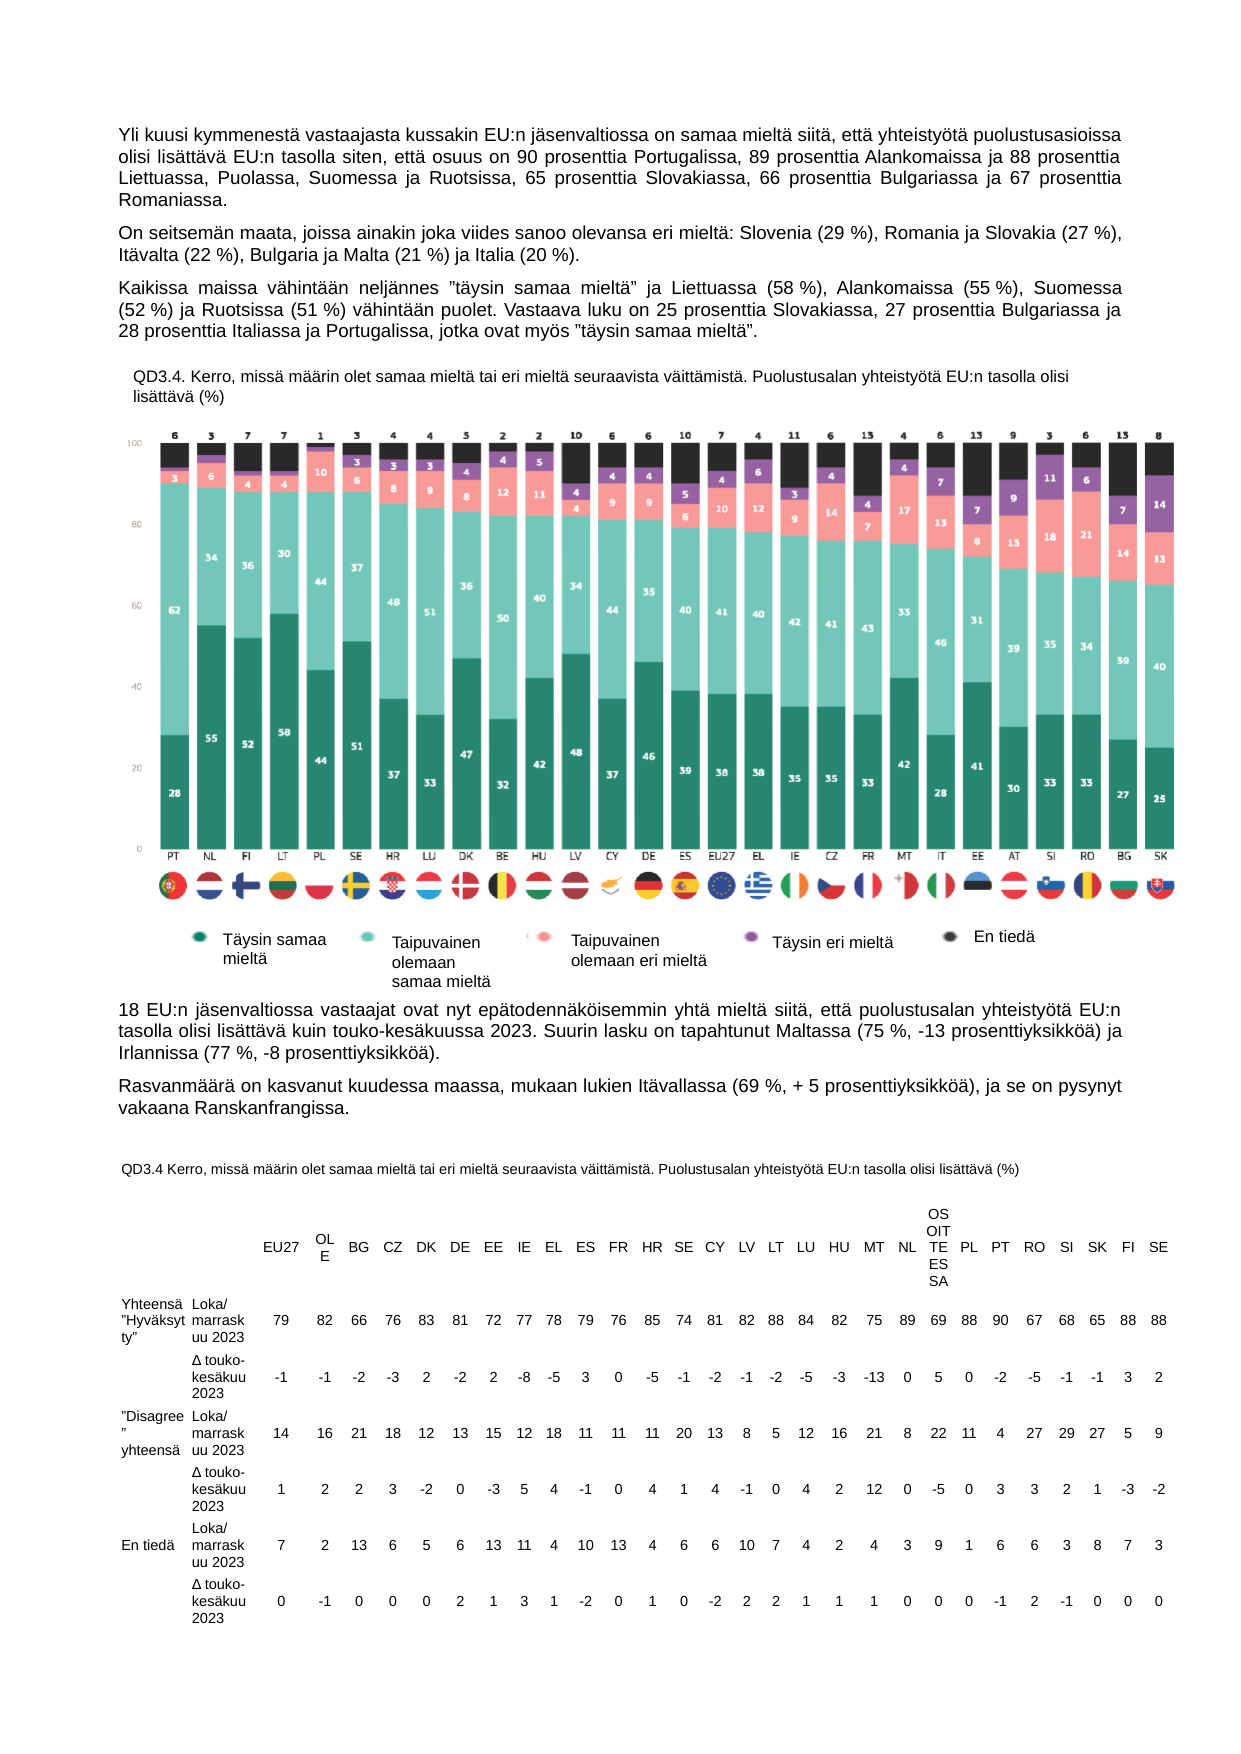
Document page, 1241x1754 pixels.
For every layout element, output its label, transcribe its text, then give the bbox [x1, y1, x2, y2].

table_cell [790, 1180, 822, 1203]
table_cell 11 [602, 1405, 635, 1461]
table_cell 75 [856, 1293, 892, 1348]
table_cell [118, 1203, 189, 1292]
table_cell [118, 1573, 189, 1629]
table_cell LU [790, 1203, 822, 1292]
table_cell -2 [761, 1349, 790, 1405]
table_cell 18 [538, 1405, 569, 1461]
table_cell 82 [308, 1293, 341, 1348]
table_cell 1 [254, 1461, 308, 1517]
table_cell 1 [954, 1517, 984, 1573]
table_cell 81 [443, 1293, 477, 1348]
table_cell DE [443, 1203, 477, 1292]
table_cell 12 [856, 1461, 892, 1517]
table_cell 18 [376, 1405, 409, 1461]
table_cell 5 [923, 1349, 954, 1405]
table_cell [189, 1180, 254, 1203]
table_cell 0 [341, 1573, 376, 1629]
table_cell 27 [1081, 1405, 1114, 1461]
table_cell -2 [1142, 1461, 1175, 1517]
table_cell EL [538, 1203, 569, 1292]
table_cell 3 [376, 1461, 409, 1517]
table_cell -1 [1053, 1349, 1081, 1405]
table_cell [569, 1180, 602, 1203]
table_cell 79 [254, 1293, 308, 1348]
table_cell 84 [790, 1293, 822, 1348]
table_cell [510, 1180, 538, 1203]
table_cell IE [510, 1203, 538, 1292]
table_cell [732, 1180, 761, 1203]
table_cell CY [698, 1203, 732, 1292]
table_cell 5 [761, 1405, 790, 1461]
table_cell 0 [954, 1461, 984, 1517]
table_cell 29 [1053, 1405, 1081, 1461]
table_cell RO [1016, 1203, 1052, 1292]
table_cell 79 [569, 1293, 602, 1348]
table_cell 1 [856, 1573, 892, 1629]
table_cell -2 [698, 1573, 732, 1629]
table_cell 67 [1016, 1293, 1052, 1348]
table_cell 16 [308, 1405, 341, 1461]
table_cell 14 [254, 1405, 308, 1461]
table_cell 4 [538, 1461, 569, 1517]
picture [177, 918, 965, 956]
table_cell 6 [1016, 1517, 1052, 1573]
table_cell 0 [1114, 1573, 1142, 1629]
table_cell 13 [602, 1517, 635, 1573]
table_cell 4 [790, 1517, 822, 1573]
table_cell [341, 1180, 376, 1203]
table_cell 2 [1016, 1573, 1052, 1629]
table_cell 11 [635, 1405, 669, 1461]
table_cell 0 [892, 1461, 923, 1517]
table_cell 4 [984, 1405, 1016, 1461]
table_cell 0 [892, 1573, 923, 1629]
text On seitsemän maata, joissa ainakin joka viides sanoo olevansa eri mieltä: Slovenia (29 %), Romania ja Slovakia (27 %), Itävalta (22 %), Bulgaria ja Malta (21 %) ja Italia (20 %). [118, 222, 1122, 265]
table_cell 0 [443, 1461, 477, 1517]
table_cell EU27 [254, 1203, 308, 1292]
table_cell 6 [984, 1517, 1016, 1573]
table_cell -2 [443, 1349, 477, 1405]
table_cell 0 [923, 1573, 954, 1629]
table_cell PT [984, 1203, 1016, 1292]
table_cell 0 [892, 1349, 923, 1405]
table_cell 2 [443, 1573, 477, 1629]
table_cell 2 [409, 1349, 443, 1405]
table_cell 5 [510, 1461, 538, 1517]
table_cell 3 [984, 1461, 1016, 1517]
table_cell 2 [761, 1573, 790, 1629]
table_cell -1 [254, 1349, 308, 1405]
table_cell 66 [341, 1293, 376, 1348]
table_cell SE [1142, 1203, 1175, 1292]
table_cell 72 [477, 1293, 510, 1348]
table_cell -3 [822, 1349, 856, 1405]
table_cell 83 [409, 1293, 443, 1348]
table_cell 4 [698, 1461, 732, 1517]
table_cell 4 [538, 1517, 569, 1573]
table_cell -8 [510, 1349, 538, 1405]
table_cell 4 [856, 1517, 892, 1573]
table_cell 0 [409, 1573, 443, 1629]
table_cell 5 [409, 1517, 443, 1573]
table_cell -5 [1016, 1349, 1052, 1405]
table_cell 6 [443, 1517, 477, 1573]
table_cell 12 [409, 1405, 443, 1461]
table_cell 3 [569, 1349, 602, 1405]
table_cell 0 [954, 1573, 984, 1629]
table_cell SK [1081, 1203, 1114, 1292]
table_cell [118, 1461, 189, 1517]
table_cell [761, 1180, 790, 1203]
table_cell [118, 1349, 189, 1405]
table_cell Δ touko-kesäkuu 2023 [189, 1349, 254, 1405]
table_cell 16 [822, 1405, 856, 1461]
table_cell 1 [1081, 1461, 1114, 1517]
table_cell 0 [1142, 1573, 1175, 1629]
table_cell 4 [635, 1517, 669, 1573]
table_cell [1114, 1180, 1142, 1203]
table_cell [670, 1180, 698, 1203]
text Kaikissa maissa vähintään neljännes ”täysin samaa mieltä” ja Liettuassa (58 %), Alankomaissa (55 %), Suomessa (52 %) ja Ruotsissa (51 %) vähintään puolet. Vastaava luku on 25 prosenttia Slovakiassa, 27 prosenttia Bulgariassa ja 28 prosenttia Italiassa ja Portugalissa, jotka ovat myös ”täysin samaa mieltä”. [118, 277, 1122, 342]
table_cell 10 [569, 1517, 602, 1573]
table_cell 1 [670, 1461, 698, 1517]
table_cell [477, 1180, 510, 1203]
table_cell 89 [892, 1293, 923, 1348]
table_cell [308, 1180, 341, 1203]
table_cell 13 [477, 1517, 510, 1573]
table_cell -1 [984, 1573, 1016, 1629]
table_cell [698, 1180, 732, 1203]
table_cell 1 [477, 1573, 510, 1629]
table_cell [602, 1180, 635, 1203]
table_cell -1 [1081, 1349, 1114, 1405]
table_cell 6 [376, 1517, 409, 1573]
table_cell 11 [569, 1405, 602, 1461]
table_cell [822, 1180, 856, 1203]
table_cell -1 [1053, 1573, 1081, 1629]
table_cell 8 [732, 1405, 761, 1461]
table_cell -5 [635, 1349, 669, 1405]
table_cell LT [761, 1203, 790, 1292]
table_cell 9 [1142, 1405, 1175, 1461]
table_cell [856, 1180, 892, 1203]
table_cell 2 [341, 1461, 376, 1517]
table_cell OLE [308, 1203, 341, 1292]
table_cell [376, 1180, 409, 1203]
table_cell [538, 1180, 569, 1203]
table_cell -13 [856, 1349, 892, 1405]
table_cell [118, 1180, 189, 1203]
table_cell LV [732, 1203, 761, 1292]
table_cell 88 [761, 1293, 790, 1348]
table_cell -1 [670, 1349, 698, 1405]
table_cell 0 [602, 1349, 635, 1405]
table_cell 20 [670, 1405, 698, 1461]
table_cell FR [602, 1203, 635, 1292]
text 18 EU:n jäsenvaltiossa vastaajat ovat nyt epätodennäköisemmin yhtä mieltä siitä, että puolustusalan yhteistyötä EU:n tasolla olisi lisättävä kuin touko-kesäkuussa 2023. Suurin lasku on tapahtunut Maltassa (75 %, -13 prosenttiyksikköä) ja Irlannissa (77 %, -8 prosenttiyksikköä). [118, 354, 1122, 1063]
table_cell 12 [790, 1405, 822, 1461]
table_cell EE [477, 1203, 510, 1292]
table_cell 3 [510, 1573, 538, 1629]
table_cell SI [1053, 1203, 1081, 1292]
table_cell -2 [698, 1349, 732, 1405]
table_cell [635, 1180, 669, 1203]
table_cell ”Disagree” yhteensä [118, 1405, 189, 1461]
table_cell 76 [376, 1293, 409, 1348]
table_cell -3 [1114, 1461, 1142, 1517]
table_cell -2 [984, 1349, 1016, 1405]
table_cell 76 [602, 1293, 635, 1348]
table_cell BG [341, 1203, 376, 1292]
picture [120, 424, 1183, 909]
table_cell 69 [923, 1293, 954, 1348]
table_cell MT [856, 1203, 892, 1292]
table_cell 5 [1114, 1405, 1142, 1461]
table_cell [409, 1180, 443, 1203]
text Rasvanmäärä on kasvanut kuudessa maassa, mukaan lukien Itävallassa (69 %, + 5 prosenttiyksikköä), ja se on pysynyt vakaana Ranskanfrangissa. [118, 1075, 1122, 1118]
table_cell -1 [308, 1349, 341, 1405]
table_cell 2 [308, 1517, 341, 1573]
table_cell 0 [670, 1573, 698, 1629]
table_cell 2 [1053, 1461, 1081, 1517]
table_cell Loka/marraskuu 2023 [189, 1293, 254, 1348]
table_cell 88 [1114, 1293, 1142, 1348]
table_cell [1142, 1180, 1175, 1203]
table_cell 1 [635, 1573, 669, 1629]
table_cell 1 [538, 1573, 569, 1629]
table_cell 65 [1081, 1293, 1114, 1348]
table_cell 74 [670, 1293, 698, 1348]
table_header QD3.4 Kerro, missä määrin olet samaa mieltä tai eri mieltä seuraavista väittämistä. Puolustusalan yhteistyötä EU:n tasolla olisi lisättävä (%) [118, 1158, 1175, 1180]
table_cell Δ touko-kesäkuu 2023 [189, 1573, 254, 1629]
table_cell 3 [1016, 1461, 1052, 1517]
table_cell 7 [761, 1517, 790, 1573]
table_cell 3 [1142, 1517, 1175, 1573]
table_cell [954, 1180, 984, 1203]
table_cell 0 [761, 1461, 790, 1517]
table_cell CZ [376, 1203, 409, 1292]
table_cell 82 [732, 1293, 761, 1348]
table_cell 11 [510, 1517, 538, 1573]
table_cell 0 [1081, 1573, 1114, 1629]
table_cell 8 [1081, 1517, 1114, 1573]
table_cell 7 [254, 1517, 308, 1573]
table_cell -5 [923, 1461, 954, 1517]
table_cell [443, 1180, 477, 1203]
table_cell 8 [892, 1405, 923, 1461]
table_cell FI [1114, 1203, 1142, 1292]
table_cell 2 [308, 1461, 341, 1517]
table_cell -1 [732, 1349, 761, 1405]
table_cell 27 [1016, 1405, 1052, 1461]
table_cell 4 [790, 1461, 822, 1517]
table_cell 2 [477, 1349, 510, 1405]
table_cell PL [954, 1203, 984, 1292]
table_cell [984, 1180, 1016, 1203]
table_cell 6 [670, 1517, 698, 1573]
table_cell 68 [1053, 1293, 1081, 1348]
table_cell Loka/marraskuu 2023 [189, 1405, 254, 1461]
table_cell -5 [538, 1349, 569, 1405]
table_cell 6 [698, 1517, 732, 1573]
table_cell 3 [892, 1517, 923, 1573]
table_cell 3 [1053, 1517, 1081, 1573]
table_cell 15 [477, 1405, 510, 1461]
table_cell DK [409, 1203, 443, 1292]
table_cell 7 [1114, 1517, 1142, 1573]
table_cell 13 [698, 1405, 732, 1461]
table_cell 88 [954, 1293, 984, 1348]
table_cell Δ touko-kesäkuu 2023 [189, 1461, 254, 1517]
text Yli kuusi kymmenestä vastaajasta kussakin EU:n jäsenvaltiossa on samaa mieltä siitä, että yhteistyötä puolustusasioissa olisi lisättävä EU:n tasolla siten, että osuus on 90 prosenttia Portugalissa, 89 prosenttia Alankomaissa ja 88 prosenttia Liettuassa, Puolassa, Suomessa ja Ruotsissa, 65 prosenttia Slovakiassa, 66 prosenttia Bulgariassa ja 67 prosenttia Romaniassa. [118, 124, 1122, 210]
table_cell Loka/marraskuu 2023 [189, 1517, 254, 1573]
table_cell -2 [341, 1349, 376, 1405]
table_cell 21 [856, 1405, 892, 1461]
table_cell 82 [822, 1293, 856, 1348]
table_cell ES [569, 1203, 602, 1292]
table_cell 77 [510, 1293, 538, 1348]
table_cell Yhteensä ”Hyväksytty” [118, 1293, 189, 1348]
table_cell 11 [954, 1405, 984, 1461]
table_cell -1 [569, 1461, 602, 1517]
table_cell 3 [1114, 1349, 1142, 1405]
table_cell 2 [732, 1573, 761, 1629]
table_cell 2 [822, 1517, 856, 1573]
table_cell 2 [1142, 1349, 1175, 1405]
table_cell HR [635, 1203, 669, 1292]
table_cell 78 [538, 1293, 569, 1348]
table_cell 12 [510, 1405, 538, 1461]
table_cell En tiedä [118, 1517, 189, 1573]
table_cell -1 [732, 1461, 761, 1517]
table_cell 1 [822, 1573, 856, 1629]
table_cell 22 [923, 1405, 954, 1461]
table_cell [1016, 1180, 1052, 1203]
table_cell 0 [602, 1573, 635, 1629]
table_cell 10 [732, 1517, 761, 1573]
table_cell 13 [341, 1517, 376, 1573]
table_cell [1081, 1180, 1114, 1203]
table_cell [1053, 1180, 1081, 1203]
table_cell OSOITTEESSA [923, 1203, 954, 1292]
table_cell -1 [308, 1573, 341, 1629]
table_cell NL [892, 1203, 923, 1292]
table_cell 88 [1142, 1293, 1175, 1348]
table_cell 90 [984, 1293, 1016, 1348]
table_cell 81 [698, 1293, 732, 1348]
table_cell 1 [790, 1573, 822, 1629]
table_cell 0 [254, 1573, 308, 1629]
table_cell [254, 1180, 308, 1203]
table_cell HU [822, 1203, 856, 1292]
table_cell -3 [477, 1461, 510, 1517]
table_cell 0 [954, 1349, 984, 1405]
table_cell 0 [376, 1573, 409, 1629]
table_cell -2 [569, 1573, 602, 1629]
table_cell 0 [602, 1461, 635, 1517]
table_cell SE [670, 1203, 698, 1292]
table_cell 2 [822, 1461, 856, 1517]
table_cell 21 [341, 1405, 376, 1461]
table_cell [923, 1180, 954, 1203]
table_cell 9 [923, 1517, 954, 1573]
table_cell -2 [409, 1461, 443, 1517]
table_cell -3 [376, 1349, 409, 1405]
table_cell -5 [790, 1349, 822, 1405]
table_cell 85 [635, 1293, 669, 1348]
table_cell [892, 1180, 923, 1203]
table_cell 13 [443, 1405, 477, 1461]
table_cell 4 [635, 1461, 669, 1517]
table_cell [189, 1203, 254, 1292]
